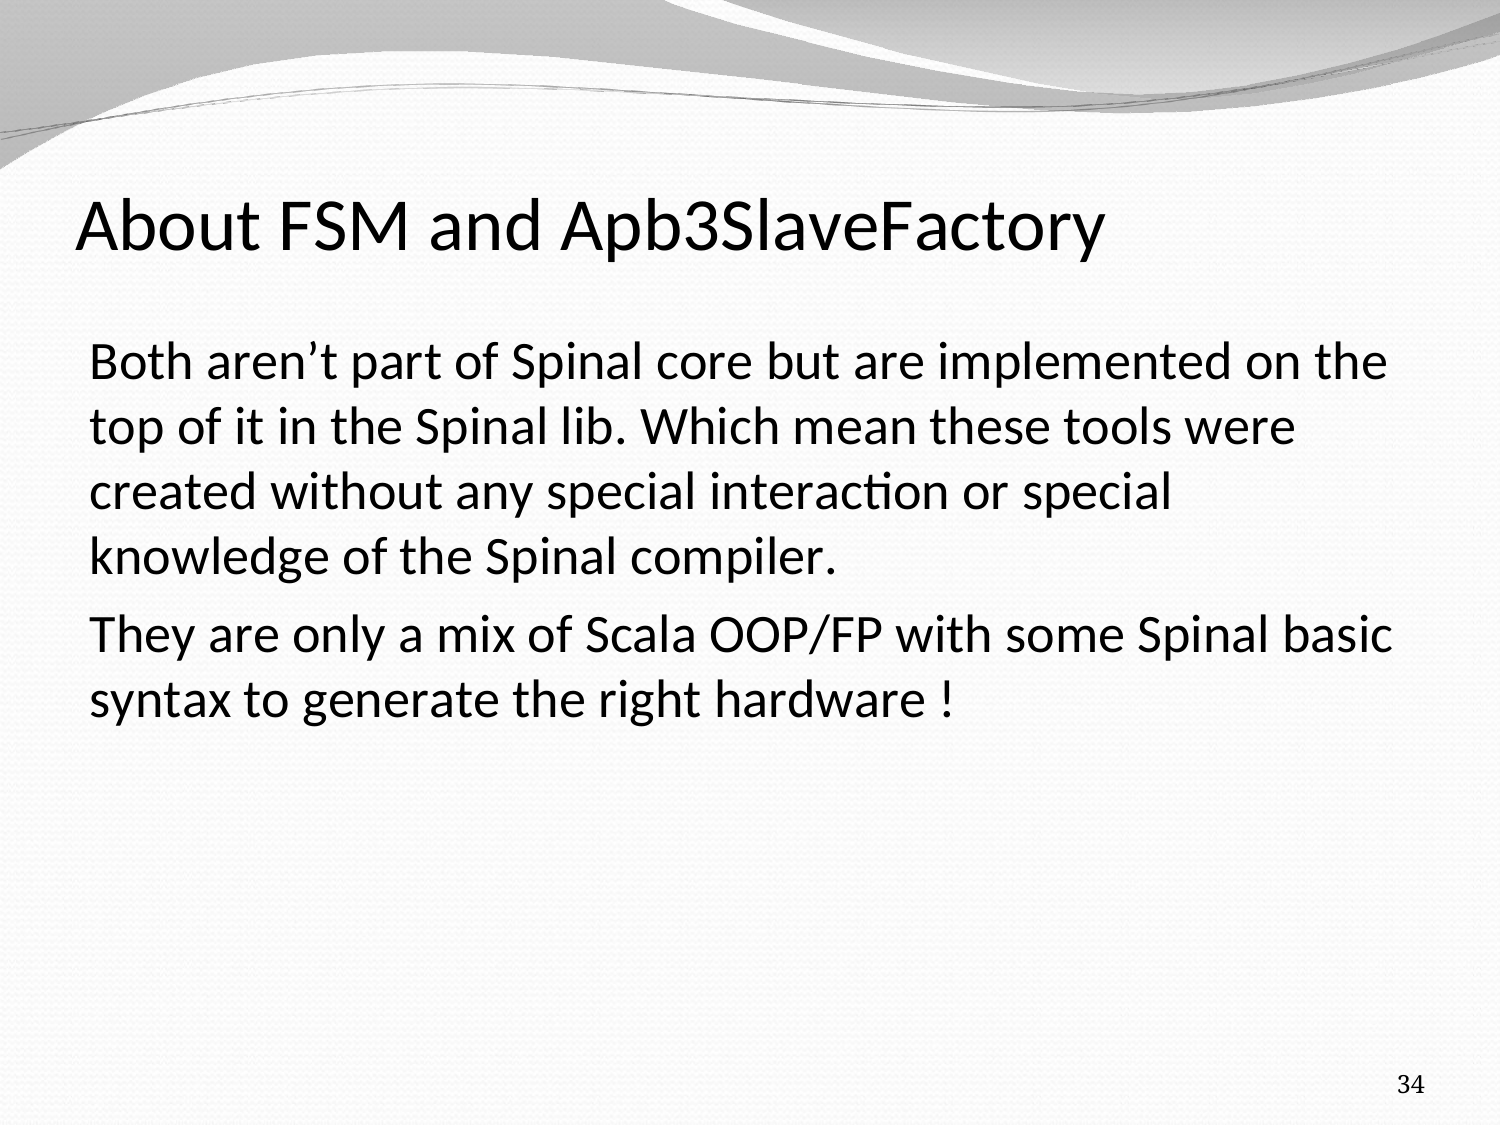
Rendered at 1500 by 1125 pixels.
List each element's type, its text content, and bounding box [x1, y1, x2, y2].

text_box [1299, 1042, 1426, 1103]
list Both aren’t part of Spinal core but are implemented on the top of it in the Spinal lib. Which mean these tools were created without any special interaction or special knowledge of the Spinal compiler. They are only a mix of Scala OOP/FP with some Spinal basic syntax to generate the right hardware ! [75, 317, 1426, 1038]
picture [0, 0, 1500, 1125]
title About FSM and Apb3SlaveFactory [75, 78, 1471, 266]
